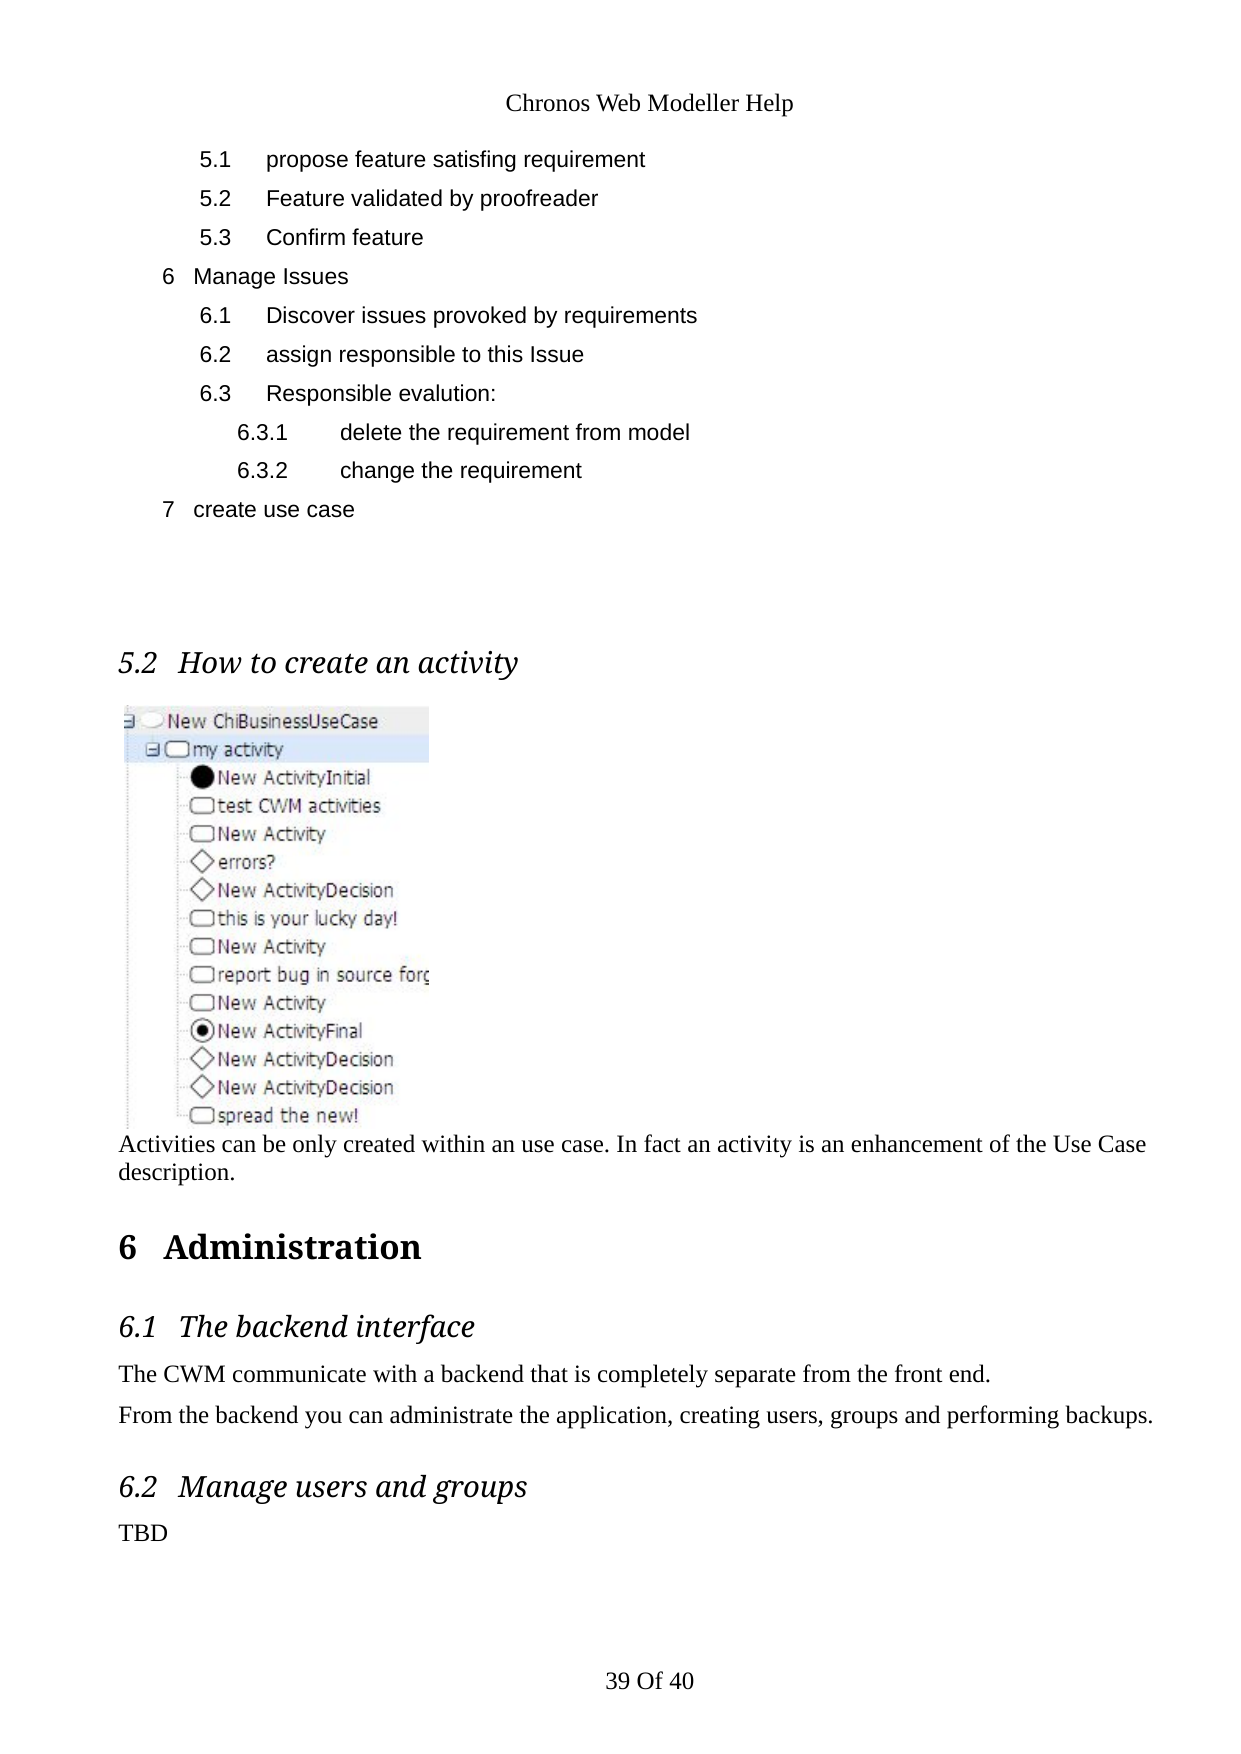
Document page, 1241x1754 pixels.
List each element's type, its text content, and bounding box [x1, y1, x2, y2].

picture [124, 705, 429, 1129]
subtitle The backend interface [118, 1307, 1181, 1346]
subtitle Administration [118, 1224, 1181, 1269]
list assign responsible to this Issue [193, 341, 1181, 367]
list delete the requirement from model [231, 418, 1181, 445]
list propose feature satisfing requirement [193, 146, 1181, 173]
text TBD [118, 1518, 1181, 1547]
list Manage Issues [156, 263, 1181, 289]
text The CWM communicate with a backend that is completely separate from the front end. [118, 1359, 1181, 1387]
text From the backend you can administrate the application, creating users, groups and performing backups. [118, 1400, 1181, 1429]
list Responsible evalution: [193, 379, 1181, 406]
list Discover issues provoked by requirements [193, 302, 1181, 328]
subtitle How to create an activity [118, 642, 1181, 682]
list Confirm feature [193, 224, 1181, 251]
list change the requirement [231, 457, 1181, 484]
text Activities can be only created within an use case. In fact an activity is an enhancement of the Use Case description. [118, 695, 1181, 1186]
subtitle Manage users and groups [118, 1466, 1181, 1506]
list Feature validated by proofreader [193, 185, 1181, 212]
list create use case [156, 496, 1181, 522]
